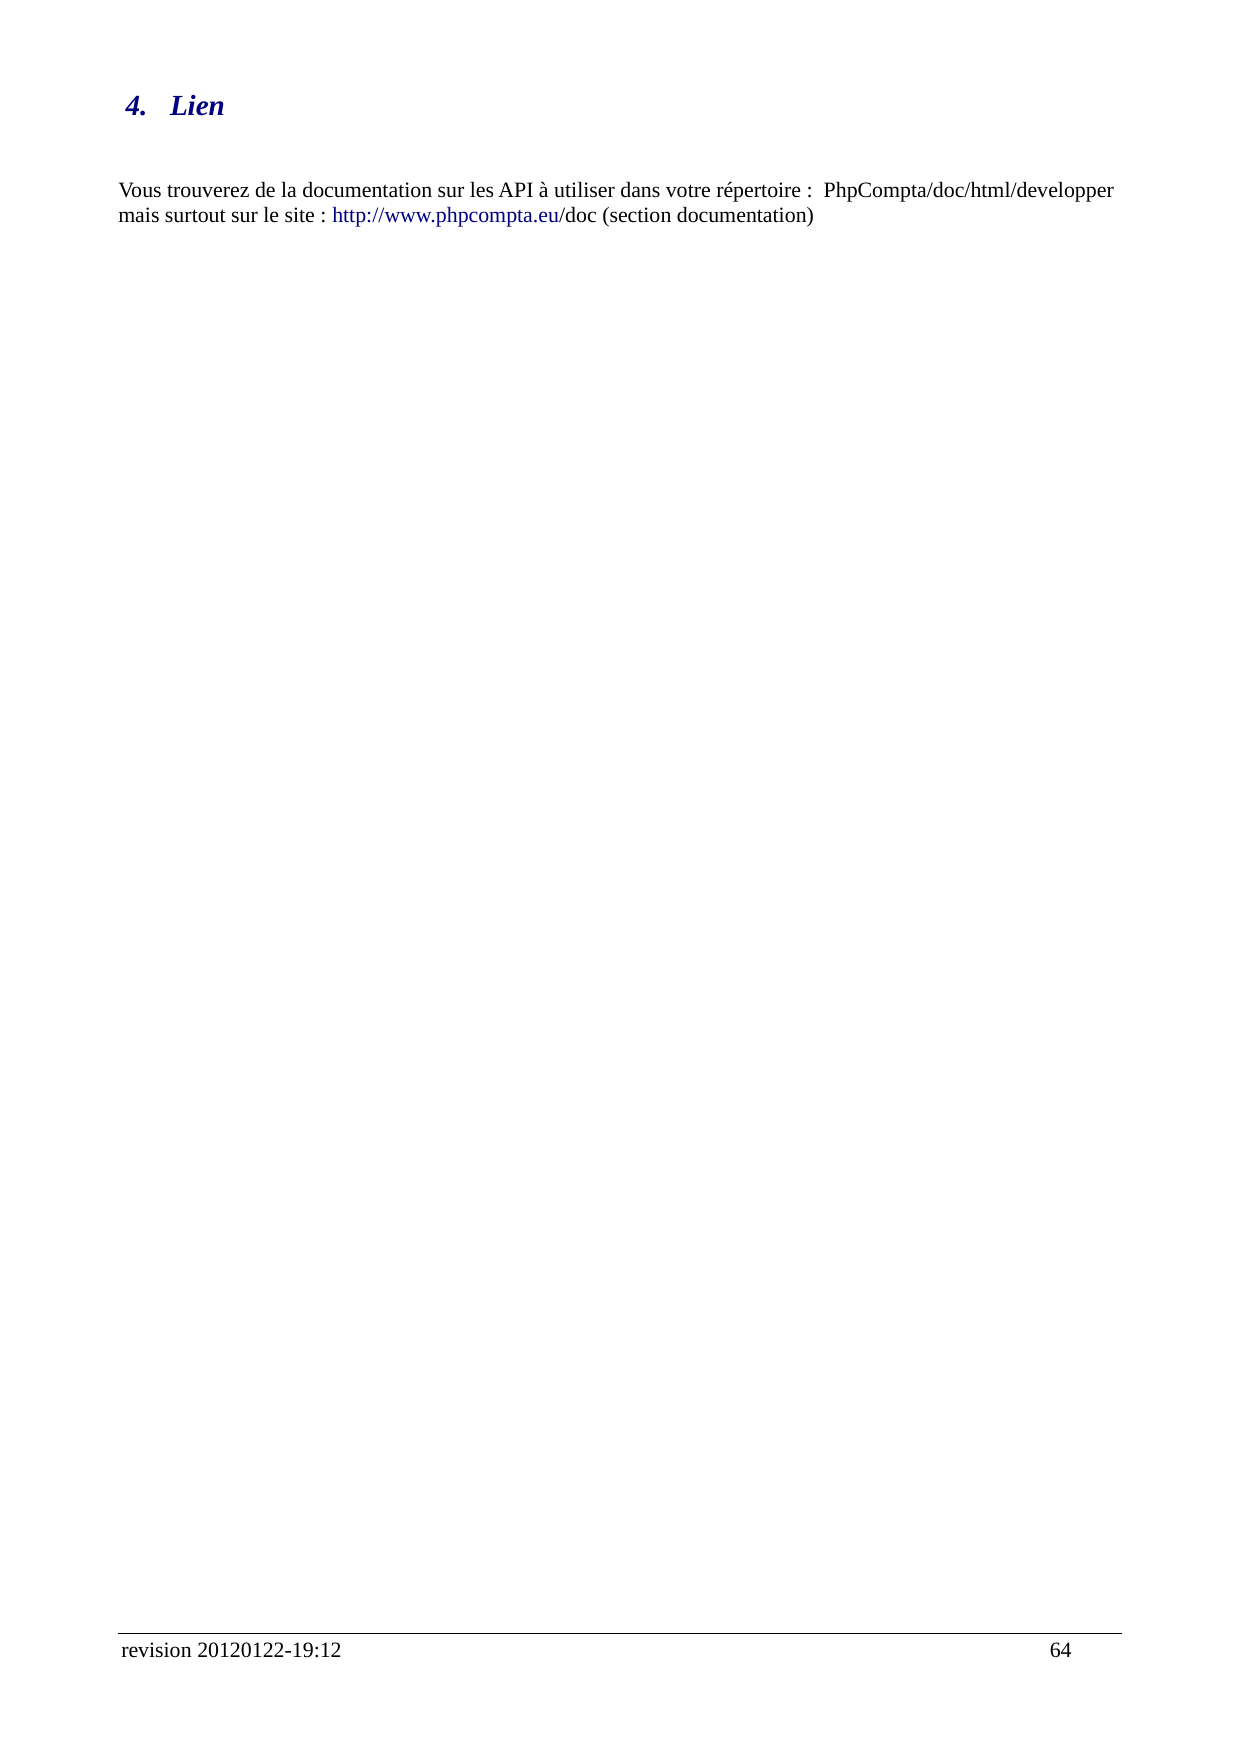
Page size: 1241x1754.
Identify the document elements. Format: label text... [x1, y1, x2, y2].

subtitle Lien [118, 88, 1122, 122]
text Vous trouverez de la documentation sur les API à utiliser dans votre répertoire : PhpCompta/doc/html/developper mais surtout sur le site : http://www.phpcompta.eu/doc (section documentation) [118, 177, 1122, 227]
